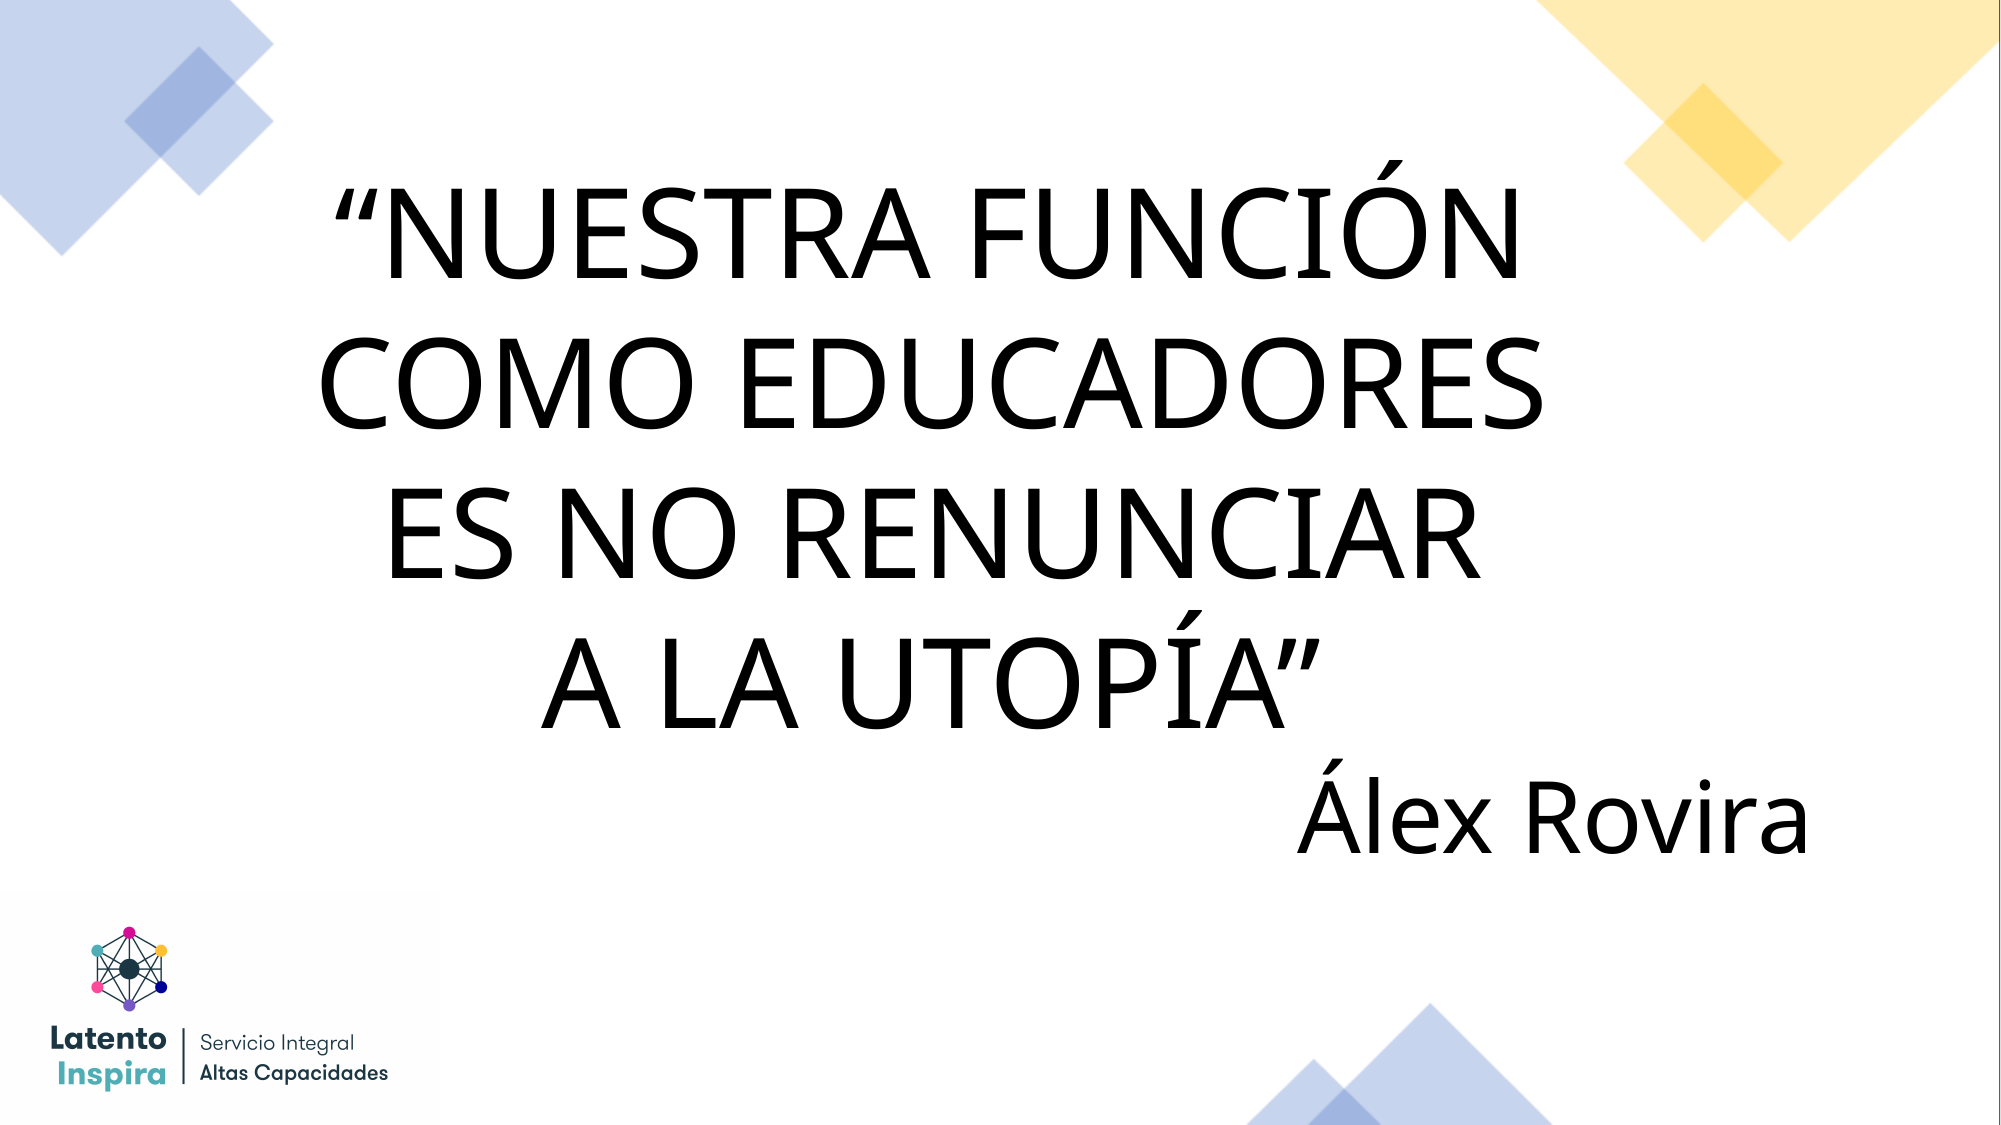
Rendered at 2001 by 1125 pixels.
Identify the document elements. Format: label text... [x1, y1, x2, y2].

text_box “NUESTRA FUNCIÓN COMO EDUCADORES ES NO RENUNCIAR A LA UTOPÍA” Álex Rovira [35, 146, 1829, 882]
picture [0, 0, 2001, 1125]
